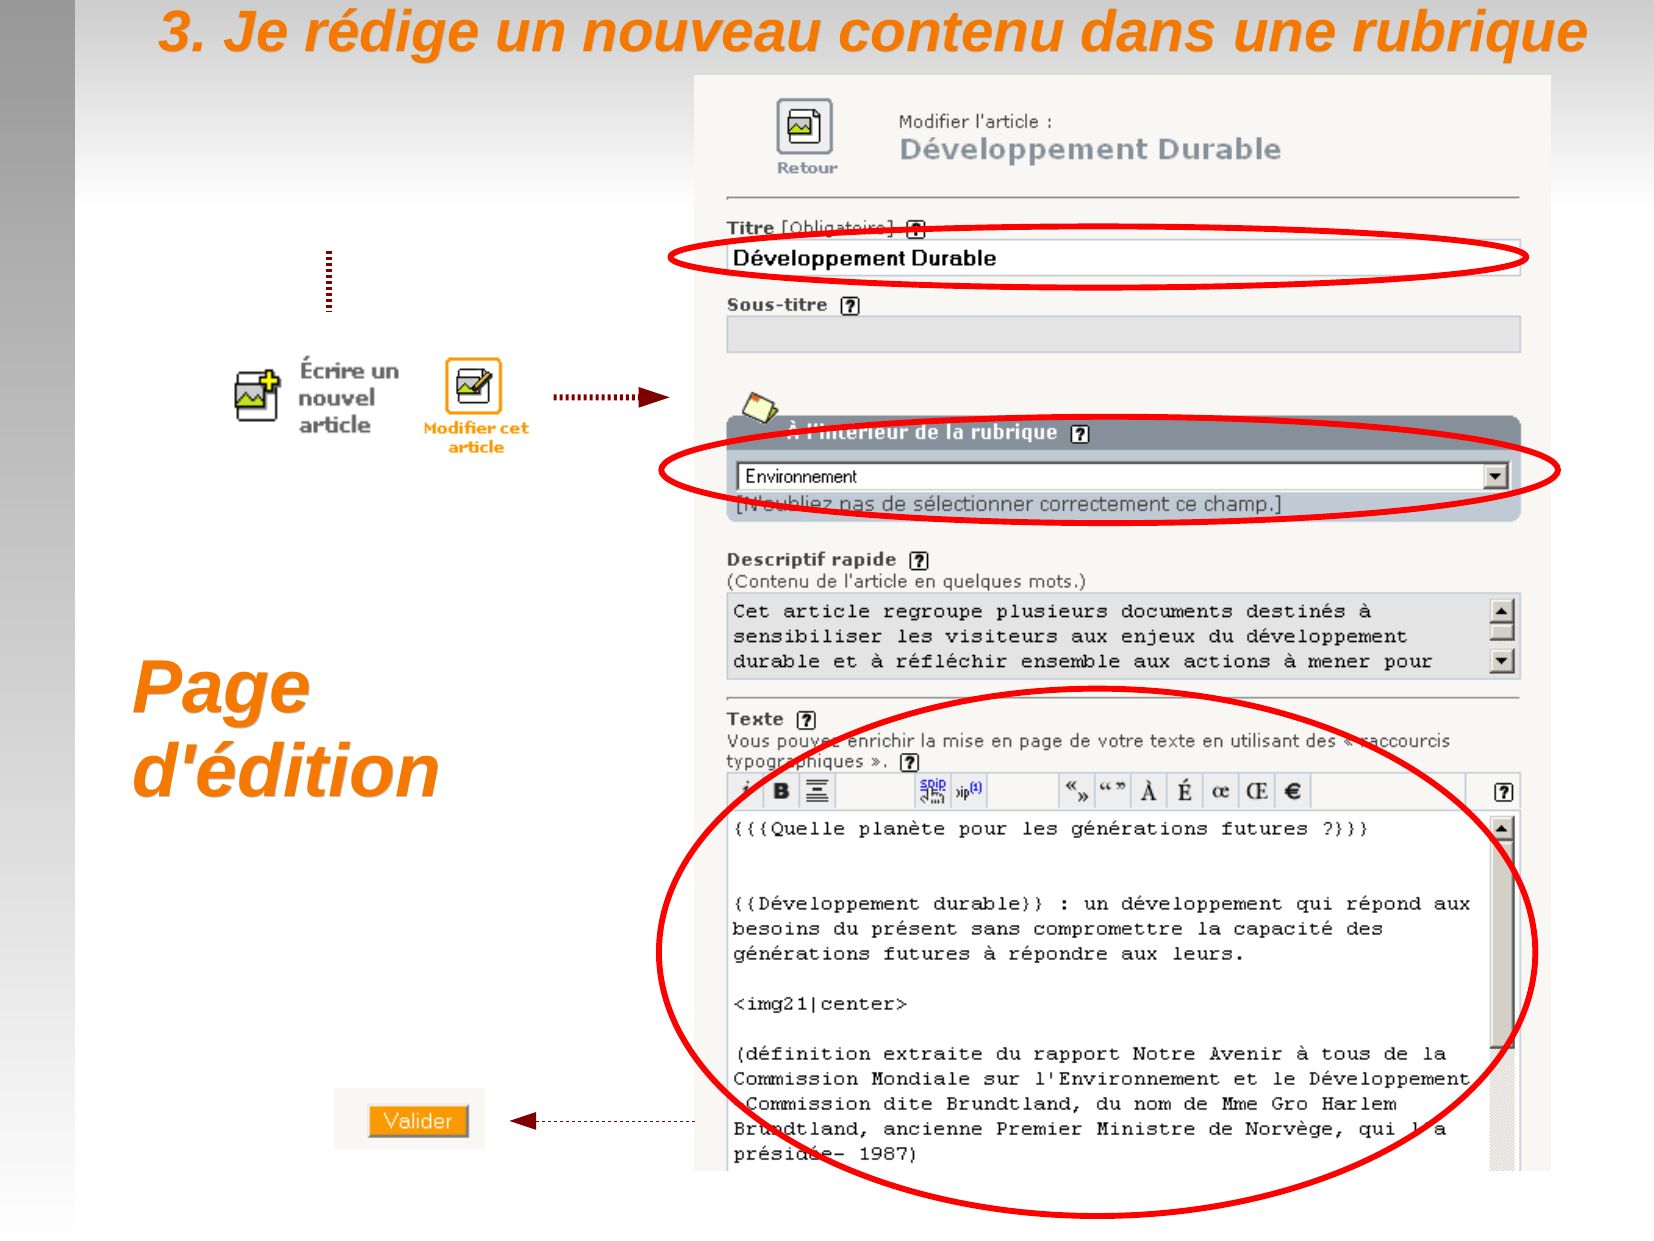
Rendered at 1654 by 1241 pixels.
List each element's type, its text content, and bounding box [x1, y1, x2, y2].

picture [694, 692, 1532, 1172]
picture [694, 230, 1521, 284]
picture [422, 353, 537, 464]
picture [694, 1063, 844, 1172]
title Page d'édition [73, 598, 594, 860]
picture [694, 75, 1551, 456]
title 3. Je rédige un nouveau contenu dans une rubrique [95, 0, 1654, 75]
picture [215, 343, 407, 449]
picture [694, 420, 1551, 520]
picture [334, 1088, 485, 1149]
picture [694, 484, 1551, 1172]
